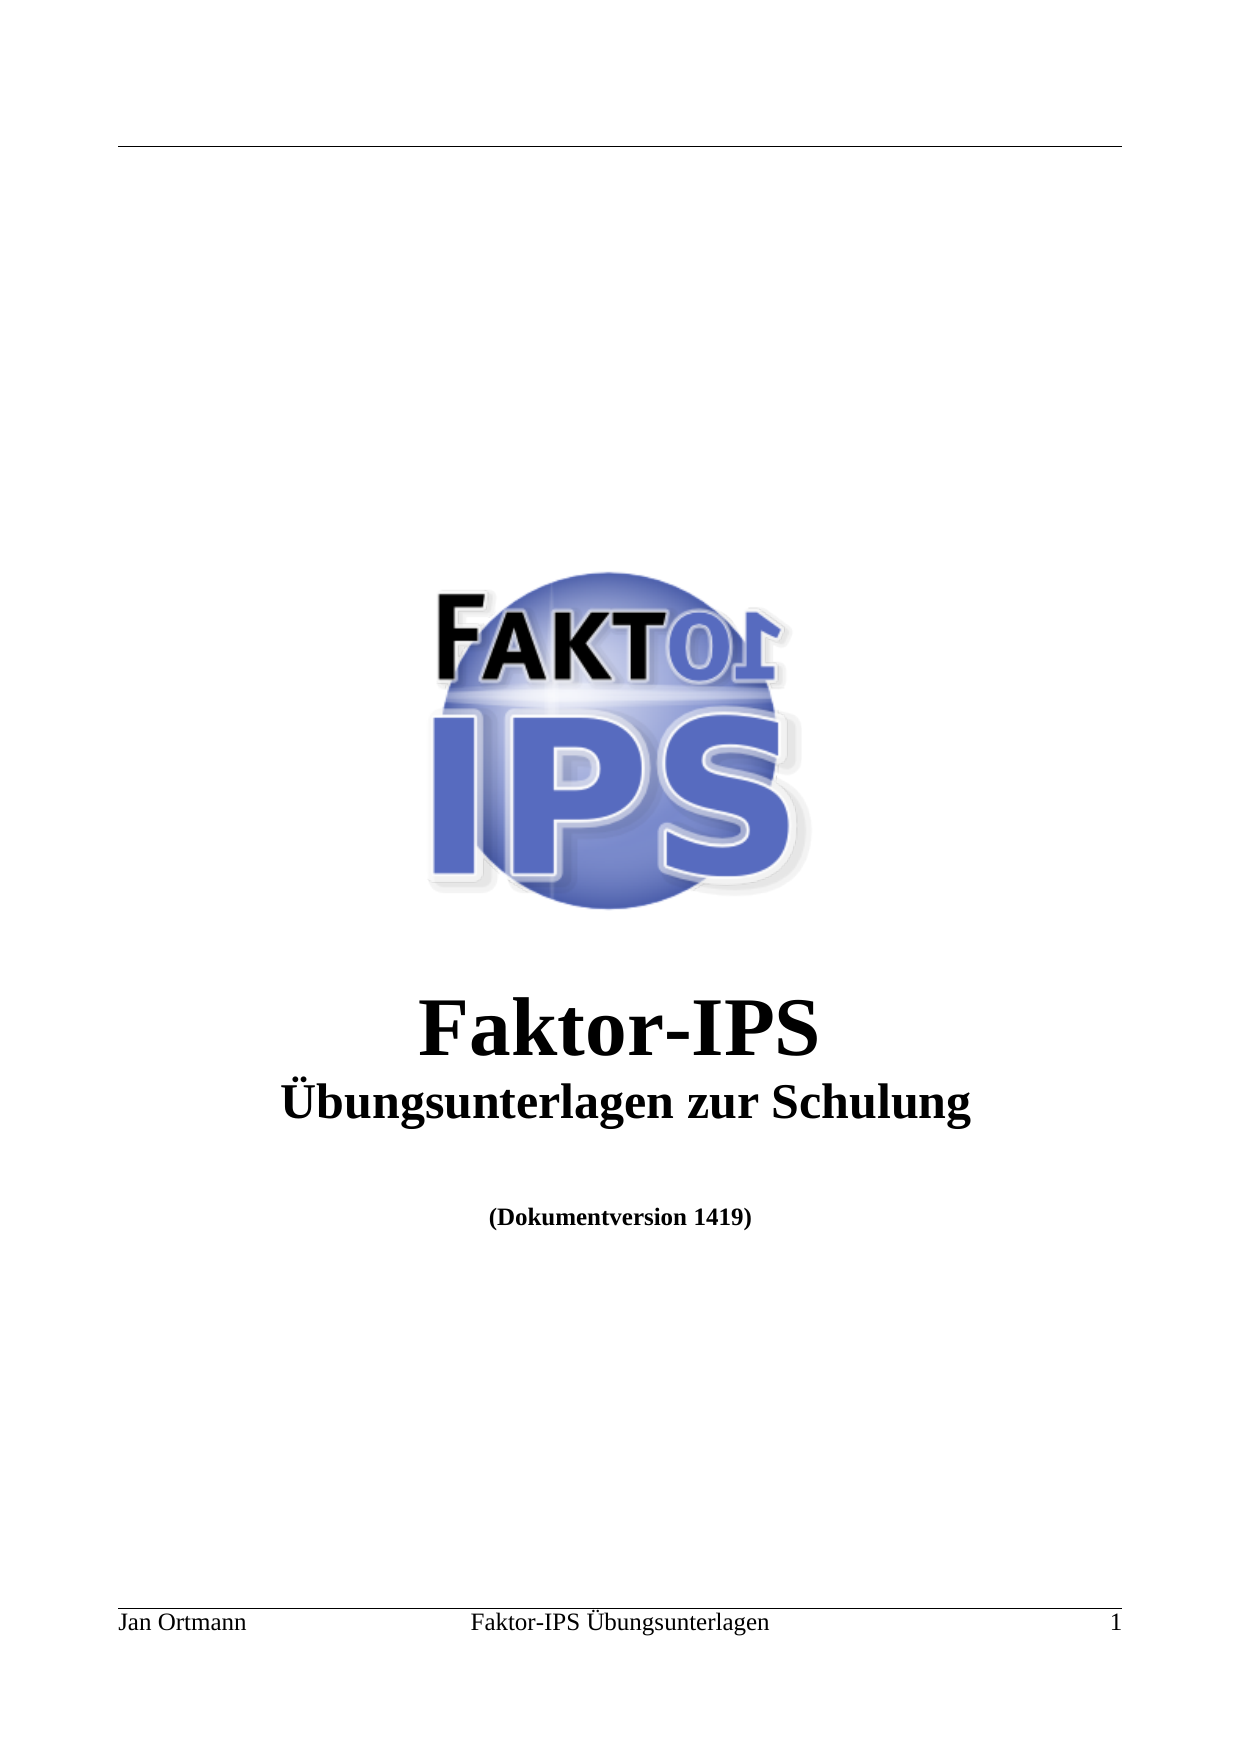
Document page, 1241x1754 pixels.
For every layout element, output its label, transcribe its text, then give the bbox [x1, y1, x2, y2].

text Übungsunterlagen zur Schulung [118, 1074, 1122, 1129]
text (Dokumentversion 1419) [118, 1203, 1122, 1231]
text Faktor-IPS [118, 981, 1122, 1074]
picture [424, 544, 816, 936]
